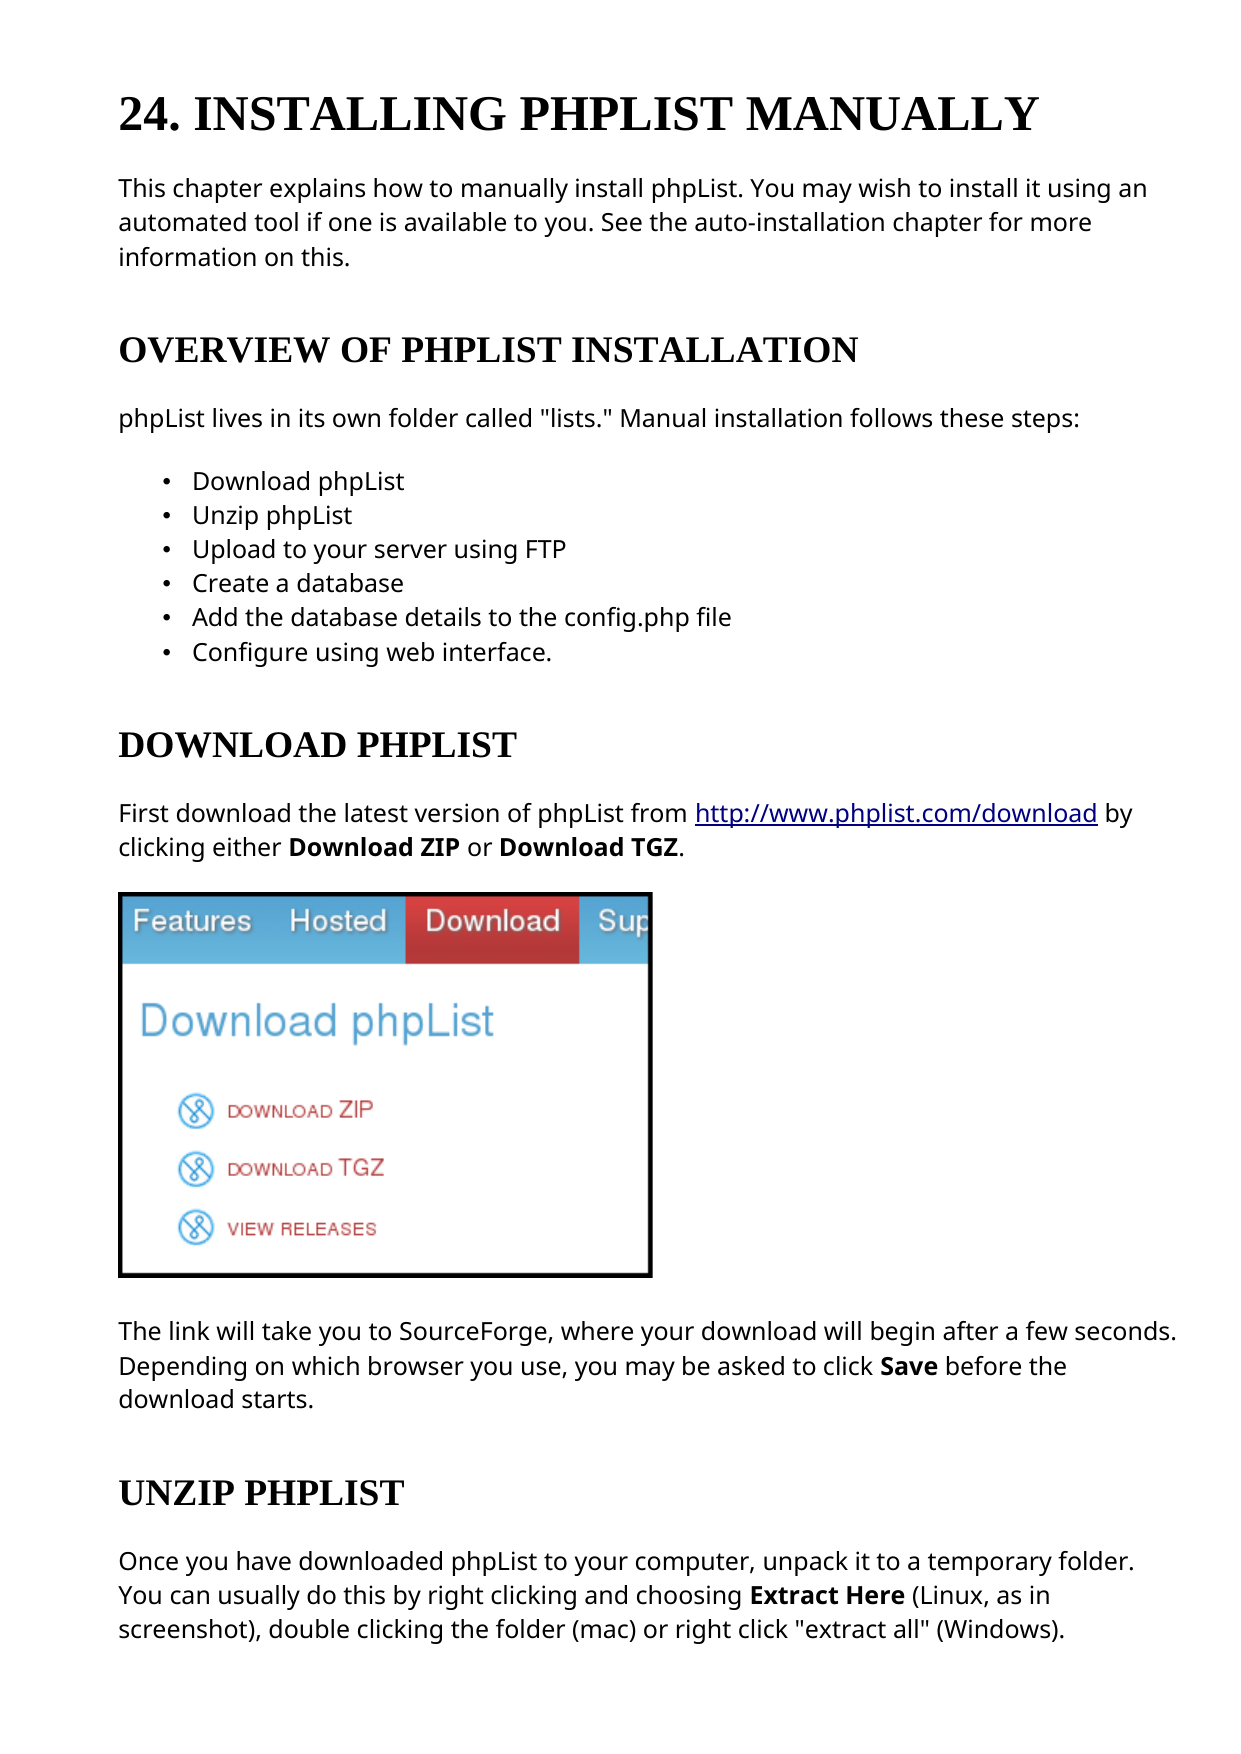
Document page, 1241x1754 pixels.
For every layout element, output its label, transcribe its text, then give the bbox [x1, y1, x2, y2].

list Download phpList [162, 464, 1181, 498]
text Once you have downloaded phpList to your computer, unpack it to a temporary folder. You can usually do this by right clicking and choosing Extract Here (Linux, as in screenshot), double clicking the folder (mac) or right click "extract all" (Windows). [118, 1543, 1181, 1646]
list Add the database details to the config.php file [162, 600, 1181, 634]
picture [118, 892, 653, 1278]
text The link will take you to SourceForge, where your download will begin after a few seconds. Depending on which browser you use, you may be asked to click Save before the download starts. [118, 1314, 1181, 1416]
text phpList lives in its own folder called "lists." Manual installation follows these steps: [118, 400, 1181, 434]
list Upload to your server using FTP [162, 532, 1181, 566]
subtitle 24. Installing phpList manually [118, 84, 1181, 142]
text First download the latest version of phpList from http://www.phplist.com/download by clicking either Download ZIP or Download TGZ. [118, 795, 1181, 863]
list Create a database [162, 566, 1181, 600]
text This chapter explains how to manually install phpList. You may wish to install it using an automated tool if one is available to you. See the auto-installation chapter for more information on this. [118, 171, 1181, 273]
subtitle Overview of phpList installation [118, 328, 1181, 371]
list Unzip phpList [162, 498, 1181, 532]
list Configure using web interface. [162, 634, 1181, 668]
subtitle Unzip phpList [118, 1471, 1181, 1514]
subtitle Download phpList [118, 723, 1181, 766]
